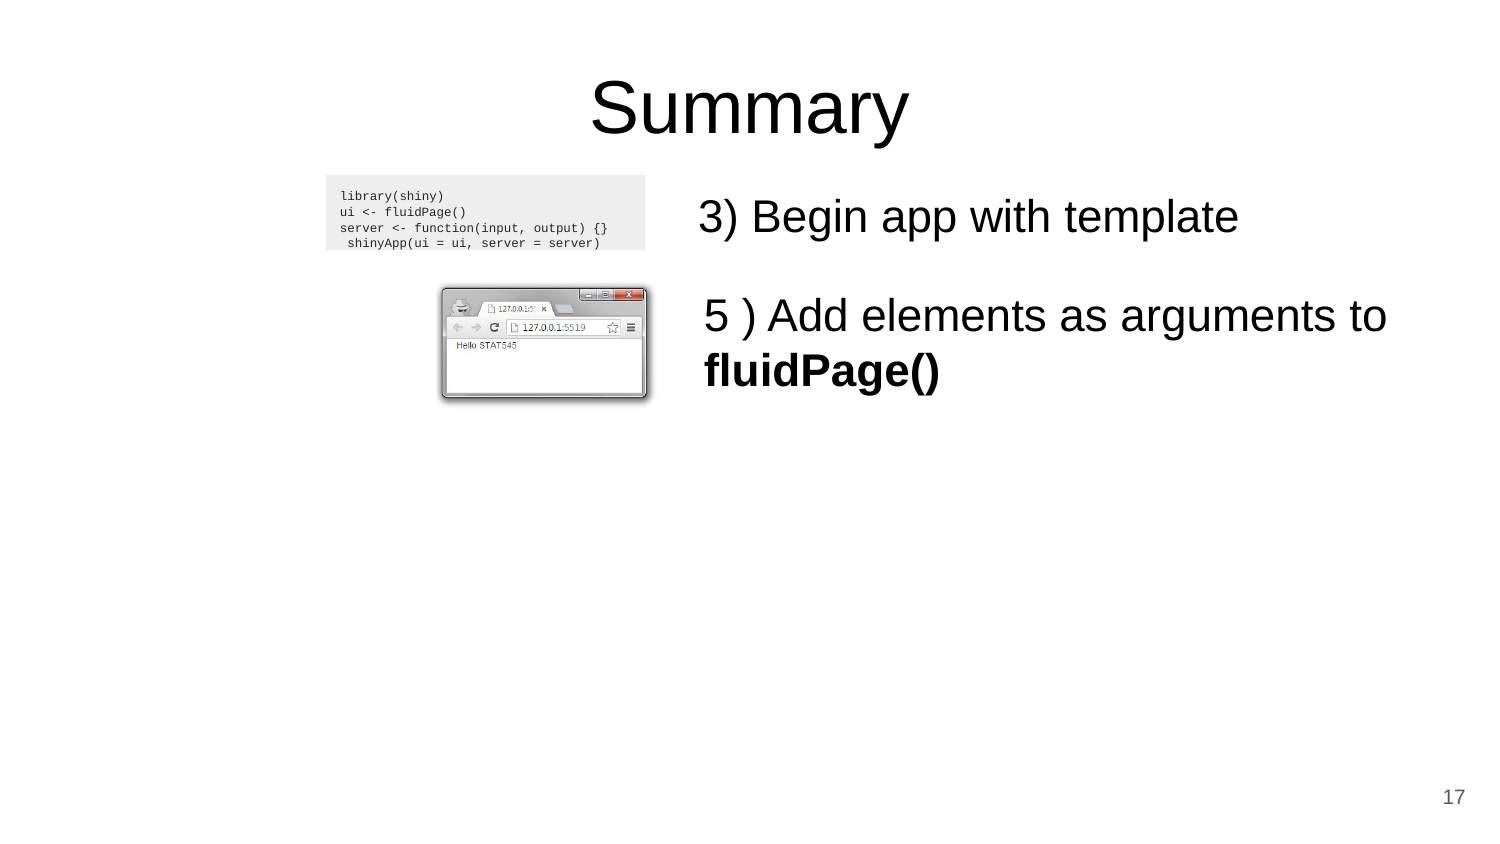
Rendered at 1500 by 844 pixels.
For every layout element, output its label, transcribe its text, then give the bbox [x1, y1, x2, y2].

text_box library(shiny) ui <- fluidPage() server <- function(input, output) {} shinyApp(ui = ui, server = server) [325, 174, 646, 251]
text_box 3) Begin app with template [696, 184, 1321, 243]
slide_number [1438, 783, 1470, 844]
text_box 5 ) Add elements as arguments to fluidPage() [696, 283, 1456, 474]
title Summary [587, 56, 912, 200]
text_box [436, 281, 658, 409]
